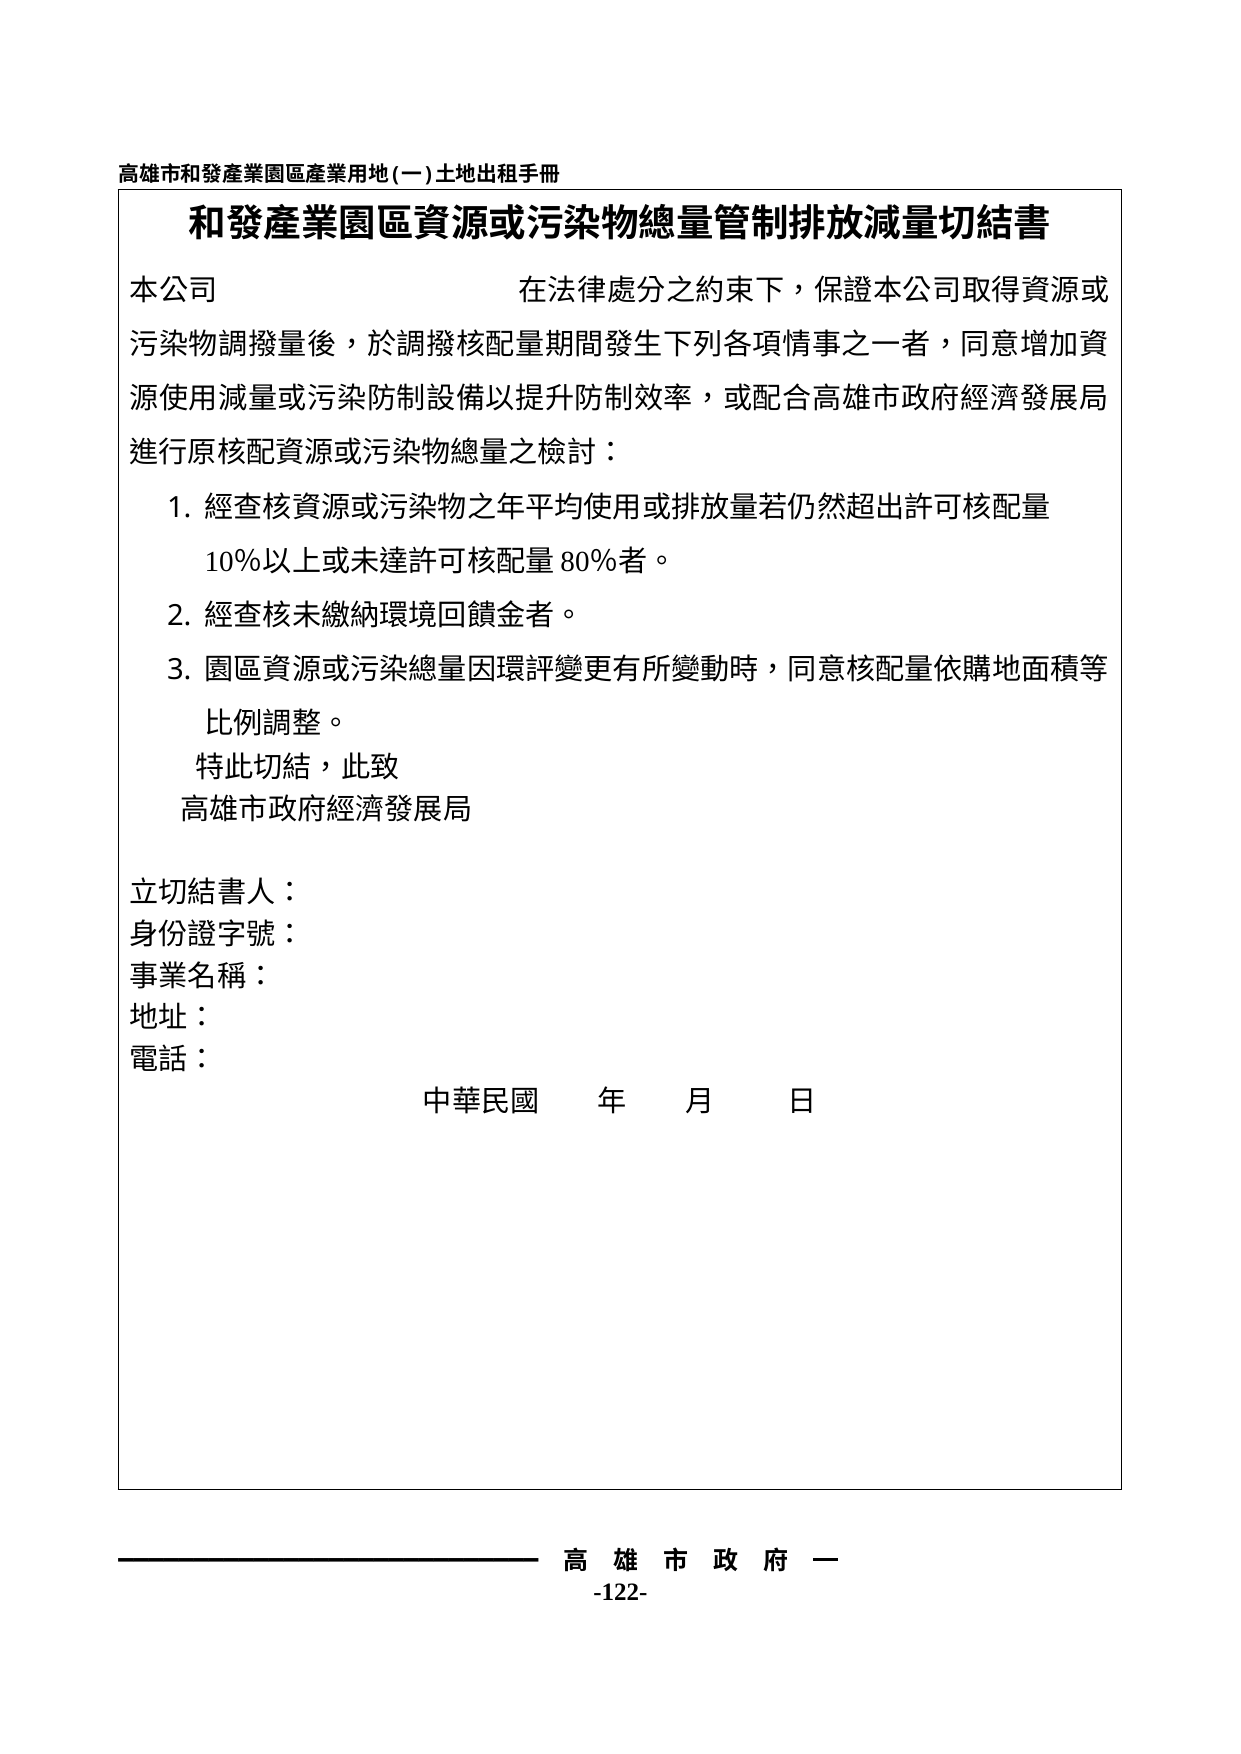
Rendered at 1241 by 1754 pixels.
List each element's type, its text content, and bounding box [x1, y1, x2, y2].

table_header 和發產業園區資源或污染物總量管制排放減量切結書 本公司 在法律處分之約束下，保證本公司取得資源或污染物調撥量後，於調撥核配量期間發生下列各項情事之一者，同意增加資源使用減量或污染防制設備以提升防制效率，或配合高雄市政府經濟發展局進行原核配資源或污染物總量之檢討： 經查核資源或污染物之年平均使用或排放量若仍然超出許可核配量10％以上或未達許可核配量80％者。 經查核未繳納環境回饋金者。 園區資源或污染總量因環評變更有所變動時，同意核配量依購地面積等比例調整。 特此切結，此致 高雄市政府經濟發展局 立切結書人： 身份證字號： 事業名稱： 地址： 電話： 中華民國 年 月 日 [119, 190, 1121, 1489]
